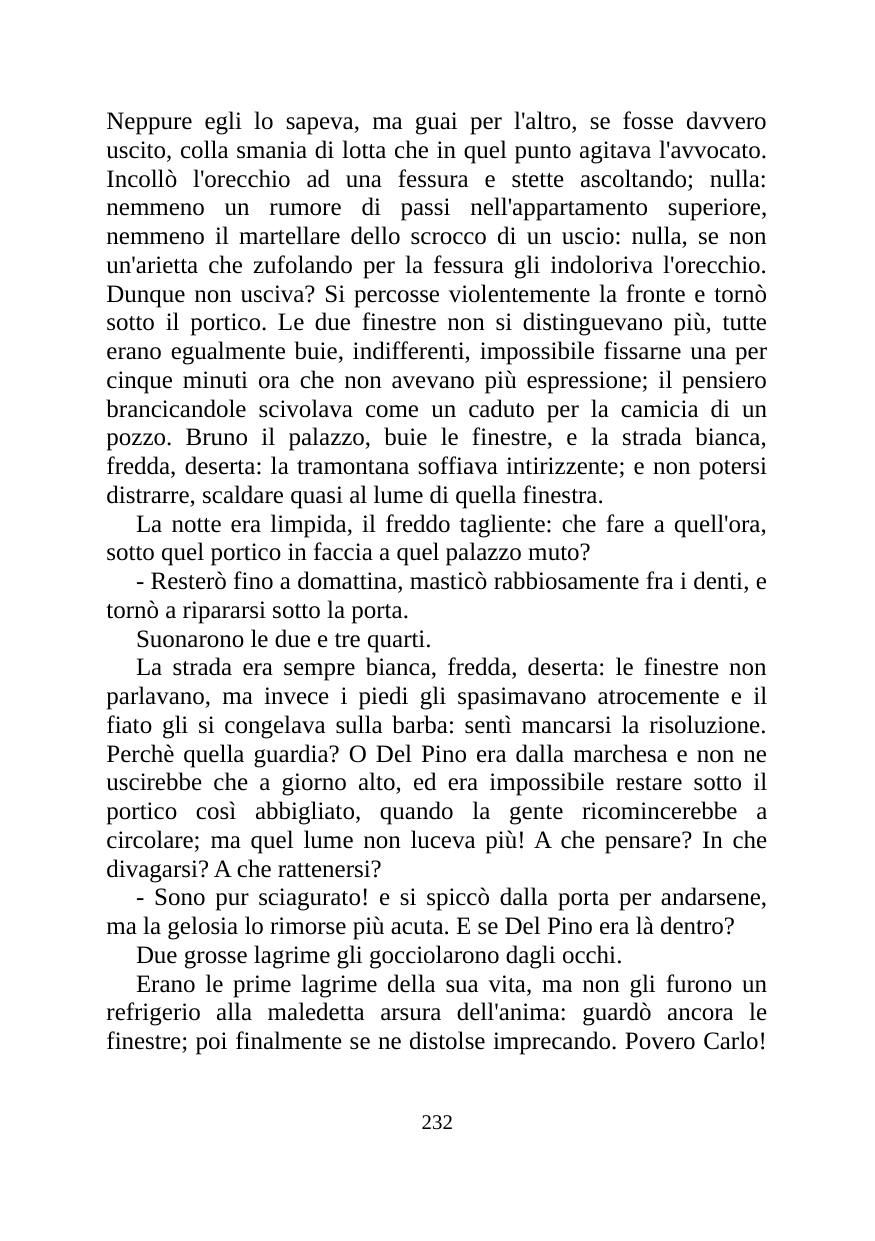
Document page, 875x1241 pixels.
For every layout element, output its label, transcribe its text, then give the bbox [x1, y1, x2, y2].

text Erano le prime lagrime della sua vita, ma non gli furono un refrigerio alla maledetta arsura dell'anima: guardò ancora le finestre; poi finalmente se ne distolse imprecando. Povero Carlo! [106, 969, 768, 1055]
text - Sono pur sciagurato! e si spiccò dalla porta per andarsene, ma la gelosia lo rimorse più acuta. E se Del Pino era là dentro? [106, 882, 768, 940]
text Suonarono le due e tre quarti. [106, 624, 768, 652]
text La strada era sempre bianca, fredda, deserta: le finestre non parlavano, ma invece i piedi gli spasimavano atrocemente e il fiato gli si congelava sulla barba: sentì mancarsi la risoluzione. Perchè quella guardia? O Del Pino era dalla marchesa e non ne uscirebbe che a giorno alto, ed era impossibile restare sotto il portico così abbigliato, quando la gente ricomincerebbe a circolare; ma quel lume non luceva più! A che pensare? In che divagarsi? A che rattenersi? [106, 652, 768, 882]
text La notte era limpida, il freddo tagliente: che fare a quell'ora, sotto quel portico in faccia a quel palazzo muto? [106, 509, 768, 566]
text Due grosse lagrime gli gocciolarono dagli occhi. [106, 940, 768, 969]
text Neppure egli lo sapeva, ma guai per l'altro, se fosse davvero uscito, colla smania di lotta che in quel punto agitava l'avvocato. Incollò l'orecchio ad una fessura e stette ascoltando; nulla: nemmeno un rumore di passi nell'appartamento superiore, nemmeno il martellare dello scrocco di un uscio: nulla, se non un'arietta che zufolando per la fessura gli indoloriva l'orecchio. Dunque non usciva? Si percosse violentemente la fronte e tornò sotto il portico. Le due finestre non si distinguevano più, tutte erano egualmente buie, indifferenti, impossibile fissarne una per cinque minuti ora che non avevano più espressione; il pensiero brancicandole scivolava come un caduto per la camicia di un pozzo. Bruno il palazzo, buie le finestre, e la strada bianca, fredda, deserta: la tramontana soffiava intirizzente; e non potersi distrarre, scaldare quasi al lume di quella finestra. [106, 106, 768, 509]
text - Resterò fino a domattina, masticò rabbiosamente fra i denti, e tornò a ripararsi sotto la porta. [106, 566, 768, 624]
